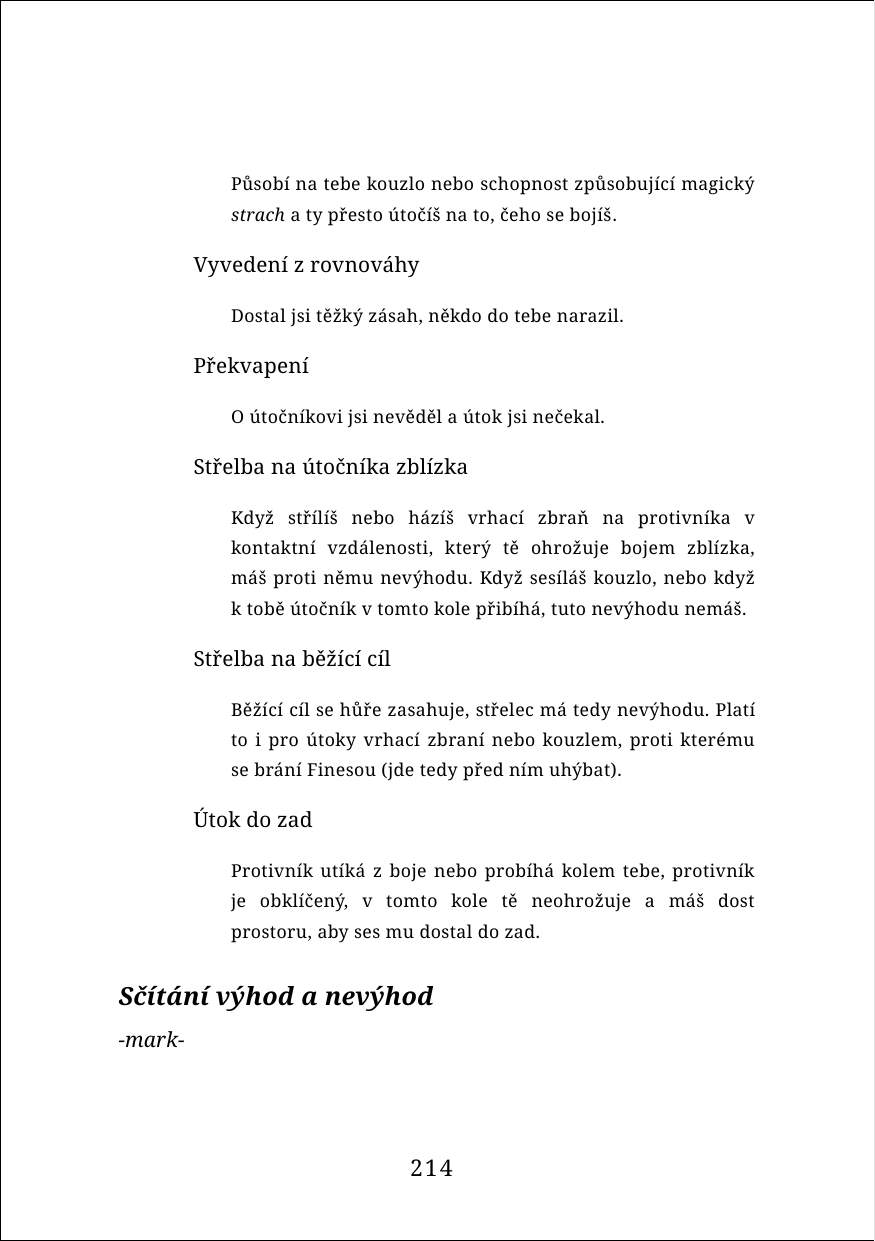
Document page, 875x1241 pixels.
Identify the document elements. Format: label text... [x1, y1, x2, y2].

list Útok do zad [156, 806, 756, 834]
list Protivník utíká z boje nebo probíhá kolem tebe, protivník je obklíčený, v tomto kole tě neohrožuje a máš dost prostoru, aby ses mu dostal do zad. [193, 859, 756, 943]
subtitle Sčítání výhod a nevýhod [118, 979, 756, 1013]
list O útočníkovi jsi nevěděl a útok jsi nečekal. [193, 404, 756, 428]
list Střelba na útočníka zblízka [156, 452, 756, 481]
list Střelba na běžící cíl [156, 644, 756, 672]
list Překvapení [156, 351, 756, 379]
list Působí na tebe kouzlo nebo schopnost způsobující magický strach a ty přesto útočíš na to, čeho se bojíš. [193, 172, 756, 226]
list Dostal jsi těžký zásah, někdo do tebe narazil. [193, 303, 756, 327]
list Vyvedení z rovnováhy [156, 250, 756, 278]
list Když střílíš nebo házíš vrhací zbraň na protivníka v kontaktní vzdálenosti, který tě ohrožuje bojem zblízka, máš proti němu nevýhodu. Když sesíláš kouzlo, nebo když k tobě útočník v tomto kole přibíhá, tuto nevýhodu nemáš. [193, 505, 756, 620]
list Běžící cíl se hůře zasahuje, střelec má tedy nevýhodu. Platí to i pro útoky vrhací zbraní nebo kouzlem, proti kterému se brání Finesou (jde tedy před ním uhýbat). [193, 697, 756, 782]
text -mark- [118, 1025, 756, 1053]
